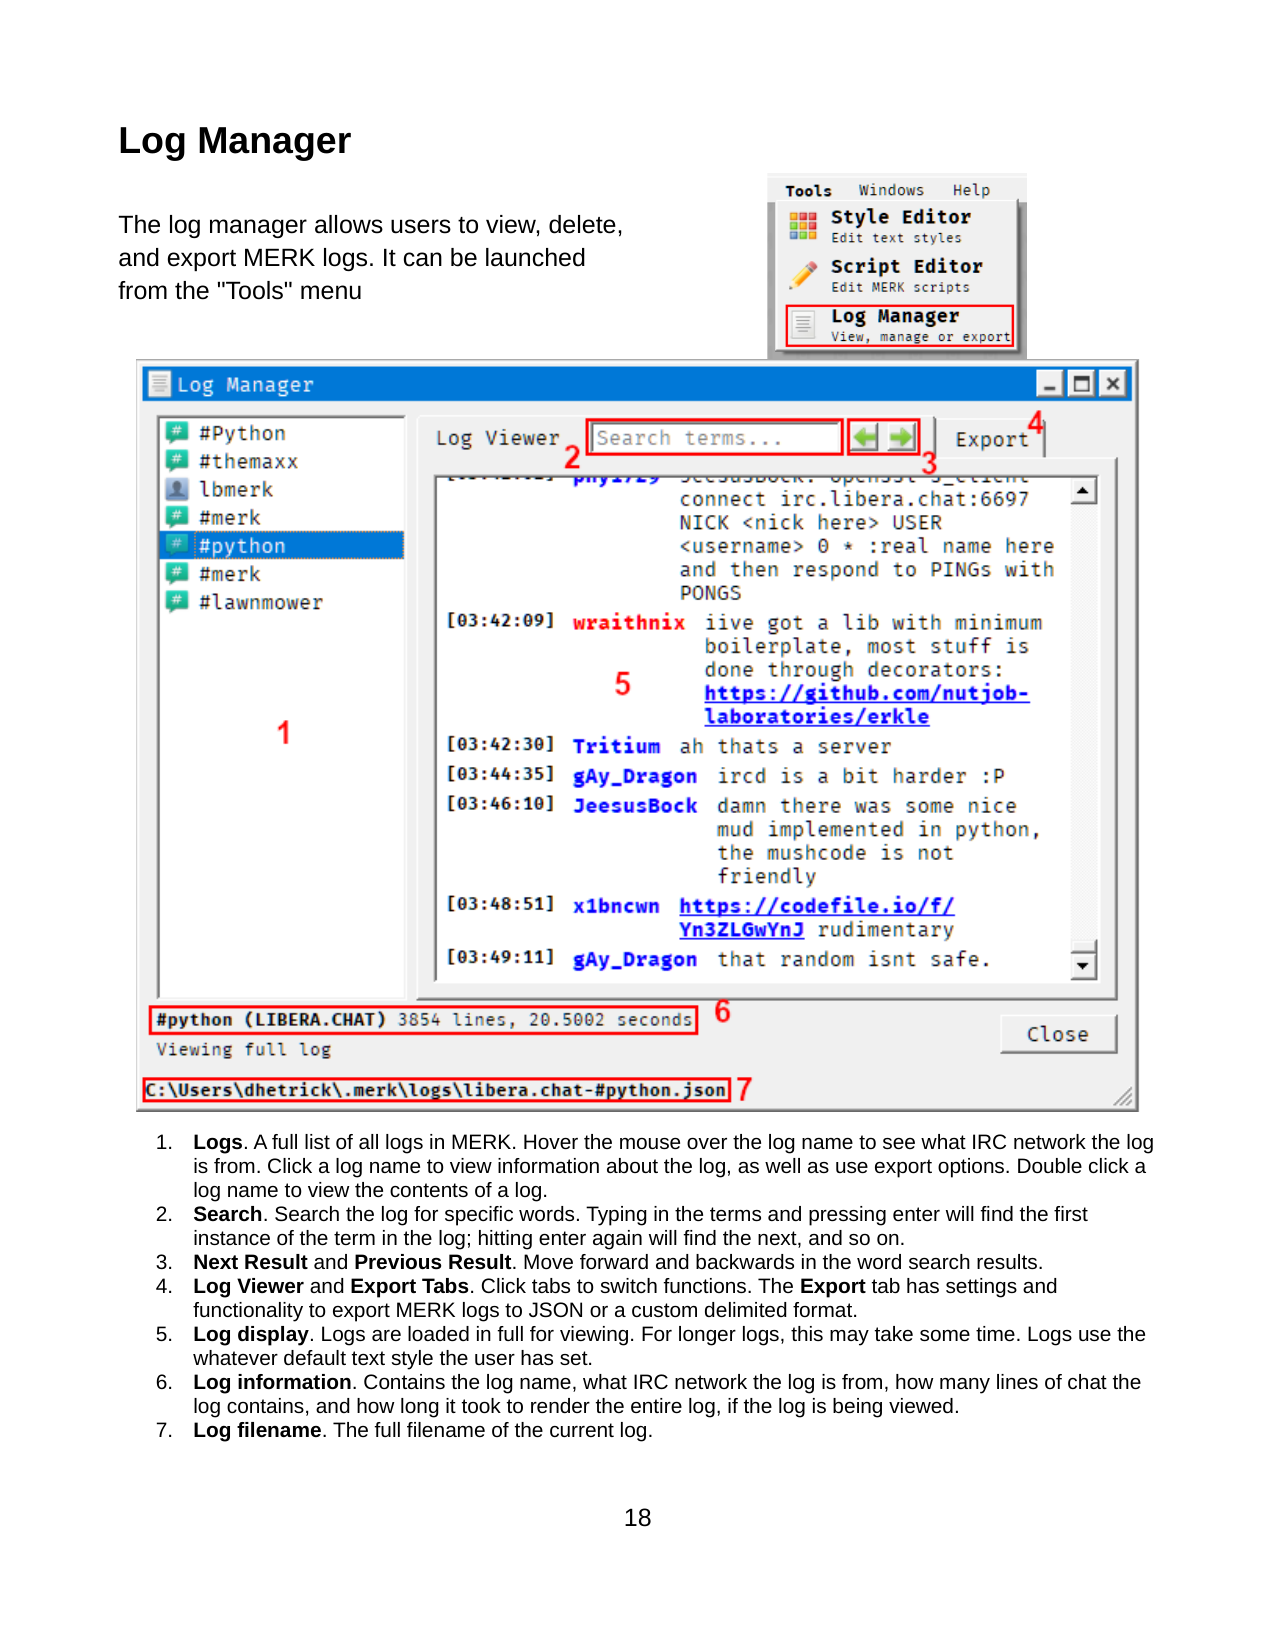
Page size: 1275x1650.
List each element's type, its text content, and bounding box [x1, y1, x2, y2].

list Search. Search the log for specific words. Typing in the terms and pressing enter will find the first instance of the term in the log; hitting enter again will find the next, and so on. [156, 1202, 1157, 1250]
list Next Result and Previous Result. Move forward and backwards in the word search results. [156, 1250, 1157, 1274]
list Log Viewer and Export Tabs. Click tabs to switch functions. The Export tab has settings and functionality to export MERK logs to JSON or a custom delimited format. [156, 1274, 1157, 1322]
table_header The log manager allows users to view, delete, and export MERK logs. It can be launched from the "Tools" menu [118, 174, 637, 360]
subtitle Log Manager [118, 118, 1157, 161]
list Log information. Contains the log name, what IRC network the log is from, how many lines of chat the log contains, and how long it took to render the entire log, if the log is being viewed. [156, 1370, 1157, 1418]
table_header [638, 174, 767, 359]
picture [136, 173, 1140, 1112]
list Logs. A full list of all logs in MERK. Hover the mouse over the log name to see what IRC network the log is from. Click a log name to view information about the log, as well as use export options. Double click a log name to view the contents of a log. [156, 1130, 1157, 1202]
list Log display. Logs are loaded in full for viewing. For longer logs, this may take some time. Logs use the whatever default text style the user has set. [156, 1322, 1157, 1370]
table_header [1027, 174, 1157, 360]
list Log filename. The full filename of the current log. [156, 1418, 1157, 1442]
